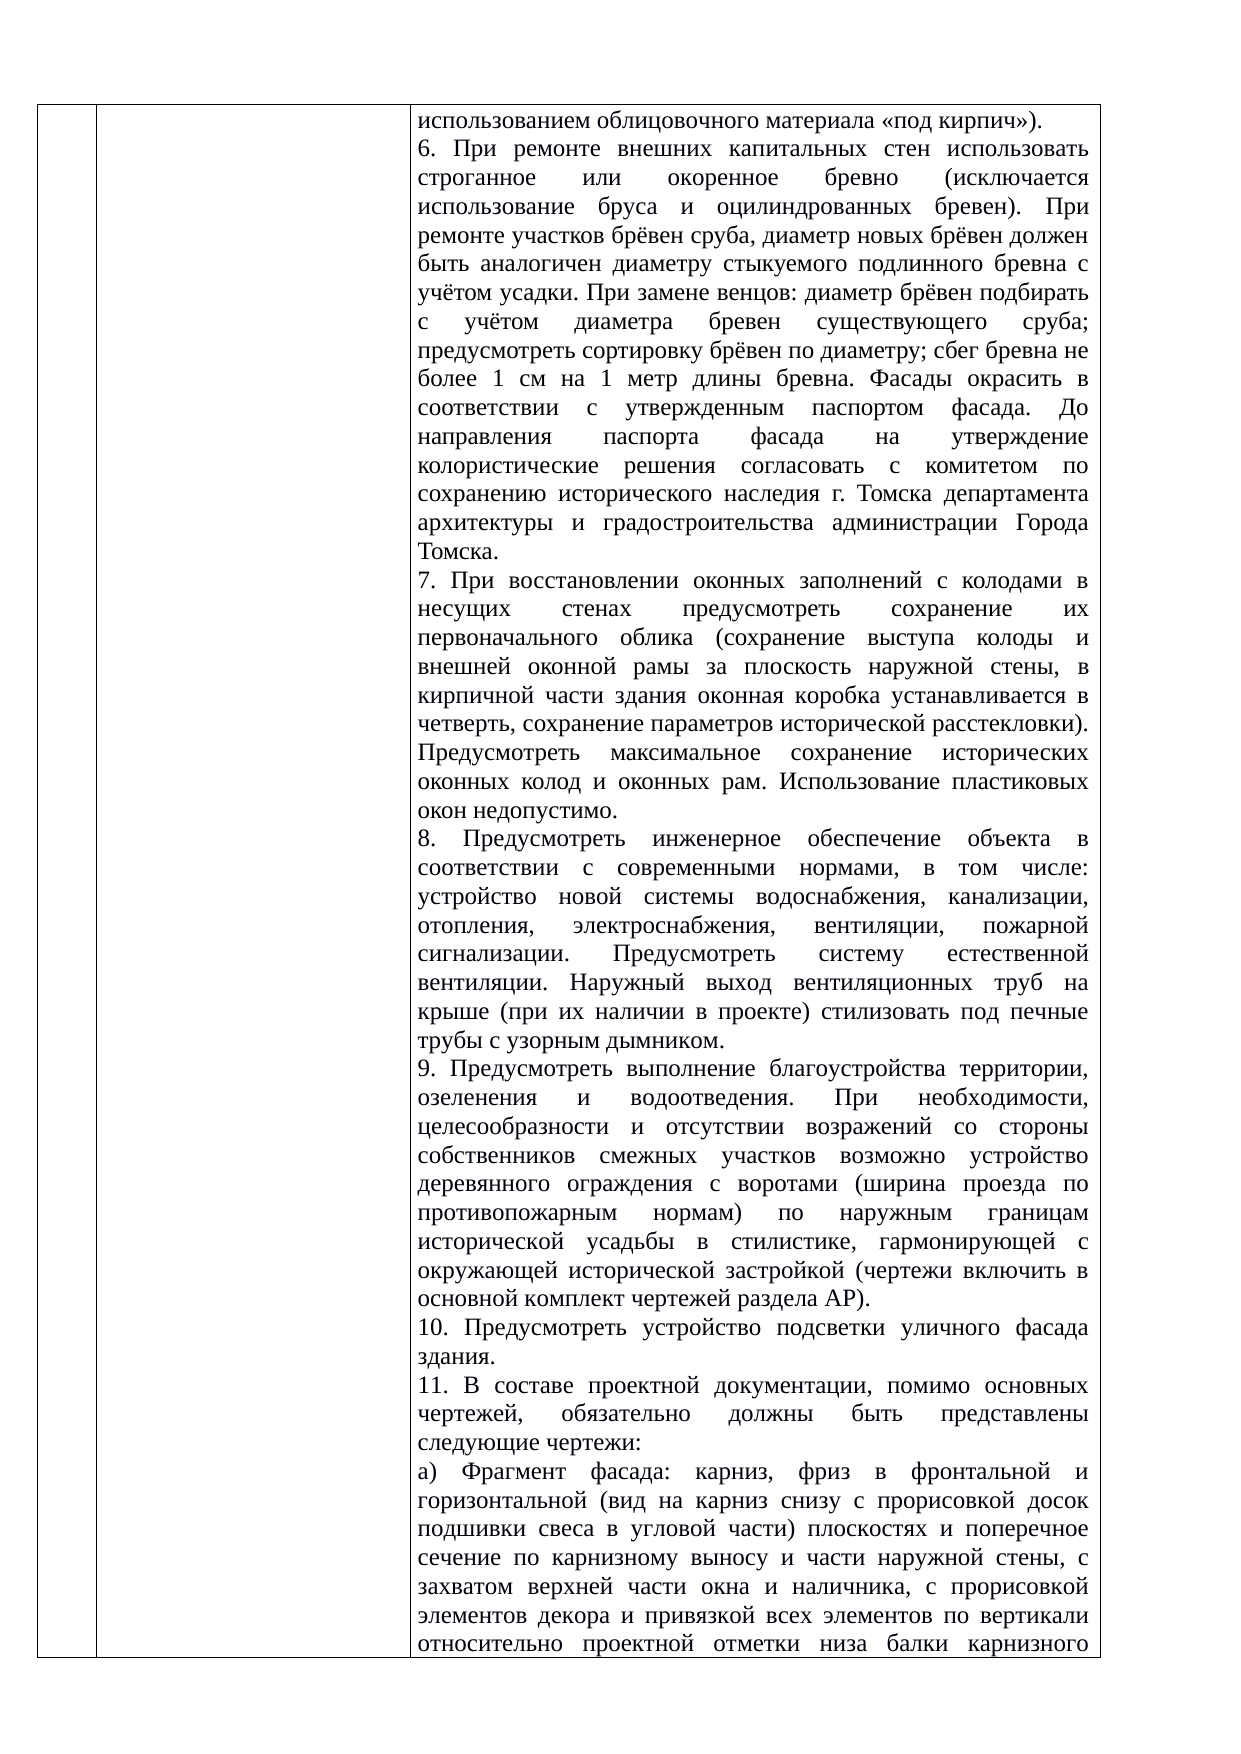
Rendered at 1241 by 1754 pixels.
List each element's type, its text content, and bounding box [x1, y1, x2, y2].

table_cell [97, 105, 410, 1657]
table_cell использованием облицовочного материала «под кирпич»). 6. При ремонте внешних капитальных стен использовать строганное или окоренное бревно (исключается использование бруса и оцилиндрованных бревен). При ремонте участков брёвен сруба, диаметр новых брёвен должен быть аналогичен диаметру стыкуемого подлинного бревна с учётом усадки. При замене венцов: диаметр брёвен подбирать с учётом диаметра бревен существующего сруба; предусмотреть сортировку брёвен по диаметру; сбег бревна не более 1 см на 1 метр длины бревна. Фасады окрасить в соответствии с утвержденным паспортом фасада. До направления паспорта фасада на утверждение колористические решения согласовать с комитетом по сохранению исторического наследия г. Томска департамента архитектуры и градостроительства администрации Города Томска. 7. При восстановлении оконных заполнений с колодами в несущих стенах предусмотреть сохранение их первоначального облика (сохранение выступа колоды и внешней оконной рамы за плоскость наружной стены, в кирпичной части здания оконная коробка устанавливается в четверть, сохранение параметров исторической расстекловки). Предусмотреть максимальное сохранение исторических оконных колод и оконных рам. Использование пластиковых окон недопустимо. 8. Предусмотреть инженерное обеспечение объекта в соответствии с современными нормами, в том числе: устройство новой системы водоснабжения, канализации, отопления, электроснабжения, вентиляции, пожарной сигнализации. Предусмотреть систему естественной вентиляции. Наружный выход вентиляционных труб на крыше (при их наличии в проекте) стилизовать под печные трубы с узорным дымником. 9. Предусмотреть выполнение благоустройства территории, озеленения и водоотведения. При необходимости, целесообразности и отсутствии возражений со стороны собственников смежных участков возможно устройство деревянного ограждения с воротами (ширина проезда по противопожарным нормам) по наружным границам исторической усадьбы в стилистике, гармонирующей с окружающей исторической застройкой (чертежи включить в основной комплект чертежей раздела АР). 10. Предусмотреть устройство подсветки уличного фасада здания. 11. В составе проектной документации, помимо основных чертежей, обязательно должны быть представлены следующие чертежи: а) Фрагмент фасада: карниз, фриз в фронтальной и горизонтальной (вид на карниз снизу с прорисовкой досок подшивки свеса в угловой части) плоскостях и поперечное сечение по карнизному выносу и части наружной стены, с захватом верхней части окна и наличника, с прорисовкой элементов декора и привязкой всех элементов по вертикали относительно проектной отметки низа балки карнизного [411, 105, 1100, 1657]
table_cell [38, 105, 96, 1657]
